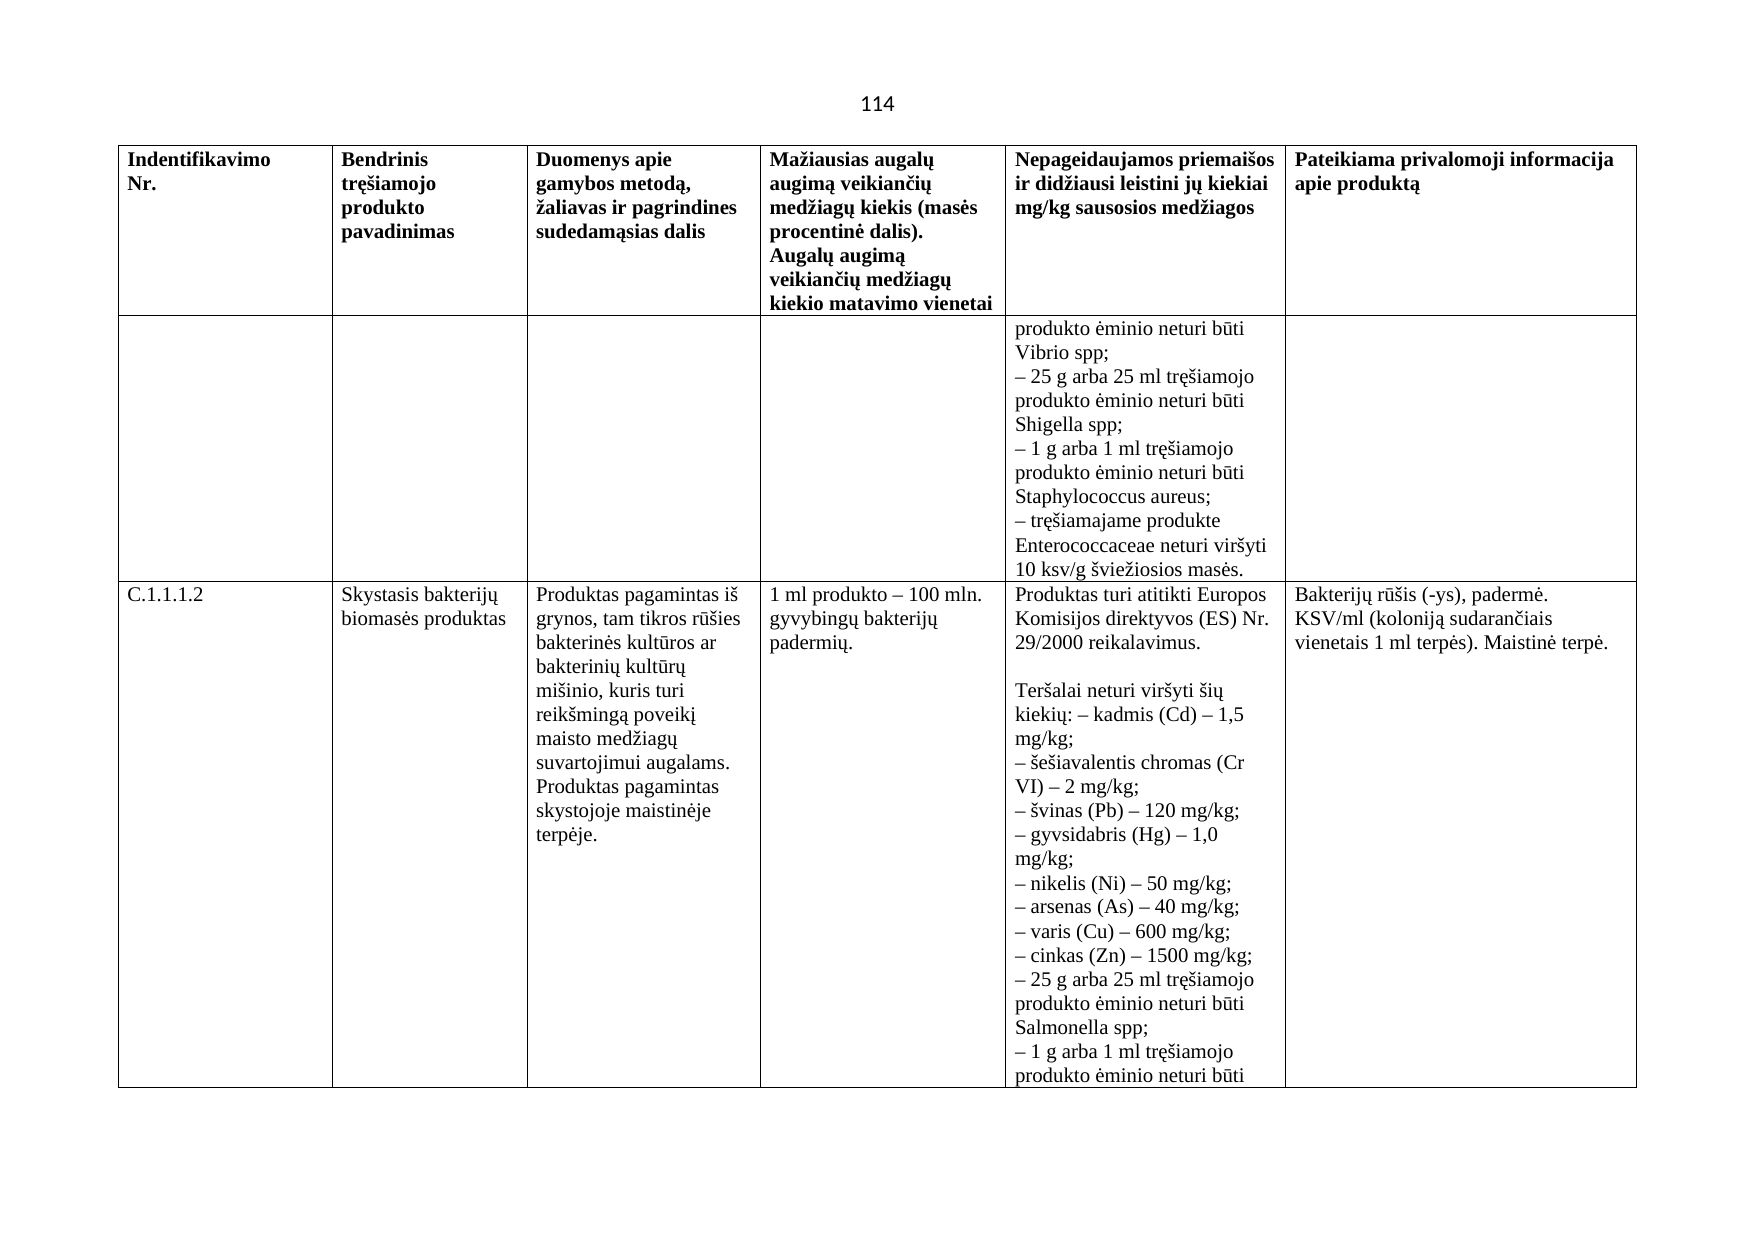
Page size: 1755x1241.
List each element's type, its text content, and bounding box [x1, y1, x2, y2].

table_header Nepageidaujamos priemaišos ir didžiausi leistini jų kiekiai mg/kg sausosios medžiagos [1006, 146, 1285, 315]
table_header Mažiausias augalų augimą veikiančių medžiagų kiekis (masės procentinė dalis). Augalų augimą veikiančių medžiagų kiekio matavimo vienetai [761, 146, 1005, 315]
table_cell Produktas pagamintas iš grynos, tam tikros rūšies bakterinės kultūros ar bakterinių kultūrų mišinio, kuris turi reikšmingą poveikį maisto medžiagų suvartojimui augalams. Produktas pagamintas skystojoje maistinėje terpėje. [528, 582, 760, 1087]
table_cell Skystasis bakterijų biomasės produktas [333, 582, 527, 1087]
table_header Pateikiama privalomoji informacija apie produktą [1286, 146, 1636, 315]
table_cell [528, 316, 760, 581]
table_cell [761, 316, 1005, 581]
table_cell produkto ėminio neturi būti Vibrio spp; – 25 g arba 25 ml tręšiamojo produkto ėminio neturi būti Shigella spp; – 1 g arba 1 ml tręšiamojo produkto ėminio neturi būti Staphylococcus aureus; – tręšiamajame produkte Enterococcaceae neturi viršyti 10 ksv/g šviežiosios masės. [1006, 316, 1285, 581]
table_cell [333, 316, 527, 581]
table_header Duomenys apie gamybos metodą, žaliavas ir pagrindines sudedamąsias dalis [528, 146, 760, 315]
table_cell C.1.1.1.2 [119, 582, 332, 1087]
table_cell [1286, 316, 1636, 581]
table_cell [119, 316, 332, 581]
table_cell Bakterijų rūšis (-ys), padermė. KSV/ml (koloniją sudarančiais vienetais 1 ml terpės). Maistinė terpė. [1286, 582, 1636, 1087]
table_header Indentifikavimo Nr. [119, 146, 332, 315]
table_cell 1 ml produkto – 100 mln. gyvybingų bakterijų padermių. [761, 582, 1005, 1087]
table_cell Produktas turi atitikti Europos Komisijos direktyvos (ES) Nr. 29/2000 reikalavimus. Teršalai neturi viršyti šių kiekių: – kadmis (Cd) – 1,5 mg/kg; – šešiavalentis chromas (Cr VI) – 2 mg/kg; – švinas (Pb) – 120 mg/kg; – gyvsidabris (Hg) – 1,0 mg/kg; – nikelis (Ni) – 50 mg/kg; – arsenas (As) – 40 mg/kg; – varis (Cu) – 600 mg/kg; – cinkas (Zn) – 1500 mg/kg; – 25 g arba 25 ml tręšiamojo produkto ėminio neturi būti Salmonella spp; – 1 g arba 1 ml tręšiamojo produkto ėminio neturi būti [1006, 582, 1285, 1087]
table_header Bendrinis tręšiamojo produkto pavadinimas [333, 146, 527, 315]
